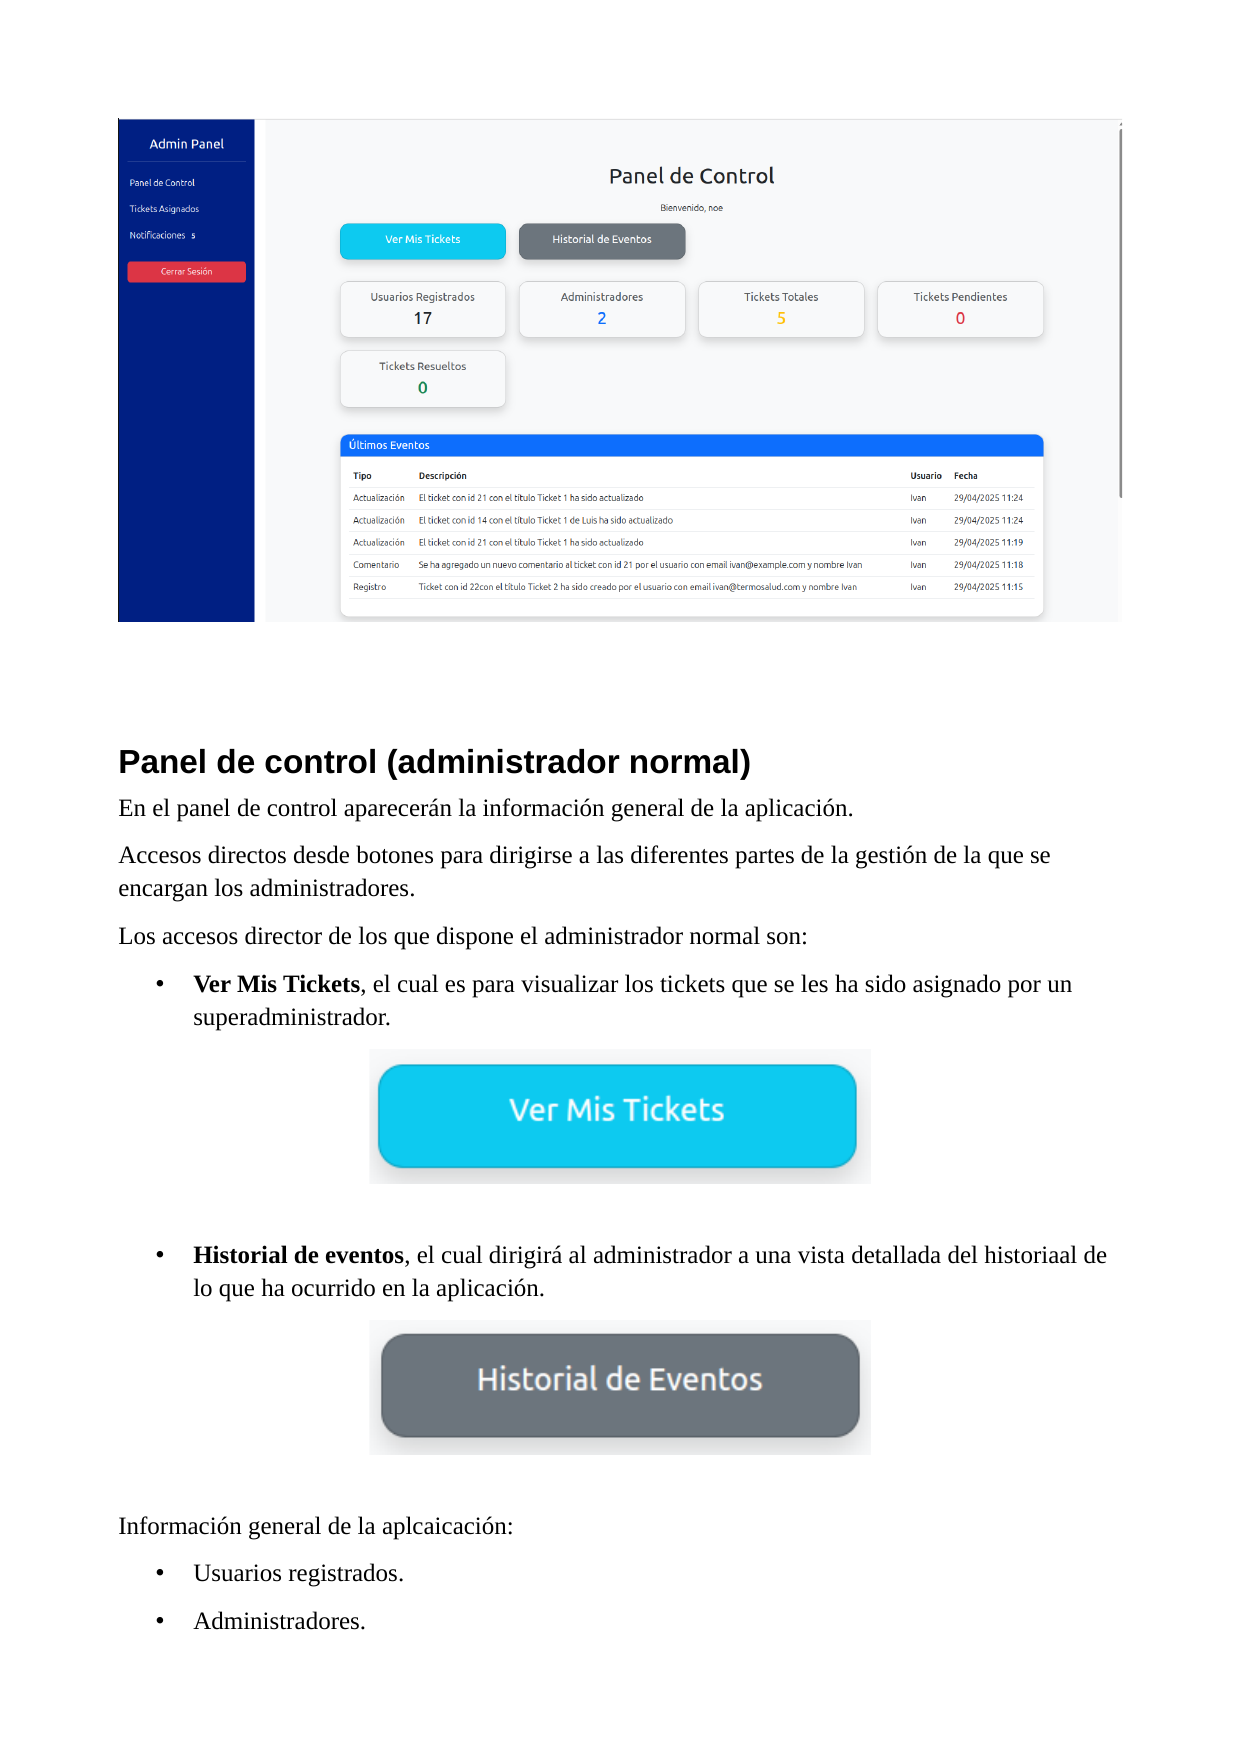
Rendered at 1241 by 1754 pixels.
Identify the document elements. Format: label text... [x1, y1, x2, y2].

text En el panel de control aparecerán la información general de la aplicación. [118, 793, 1122, 822]
list Historial de eventos, el cual dirigirá al administrador a una vista detallada del historiaal de lo que ha ocurrido en la aplicación. [156, 1240, 1122, 1302]
subtitle Panel de control (administrador normal) [118, 742, 1122, 780]
list Administradores. [156, 1606, 1122, 1635]
text Información general de la aplcaicación: [118, 1511, 1122, 1539]
picture [118, 118, 1123, 622]
text Accesos directos desde botones para dirigirse a las diferentes partes de la gestión de la que se encargan los administradores. [118, 841, 1122, 902]
picture [369, 1049, 871, 1184]
text Los accesos director de los que dispone el administrador normal son: [118, 921, 1122, 950]
list Ver Mis Tickets, el cual es para visualizar los tickets que se les ha sido asignado por un superadministrador. [156, 969, 1122, 1031]
list Usuarios registrados. [156, 1558, 1122, 1587]
picture [369, 1320, 871, 1455]
